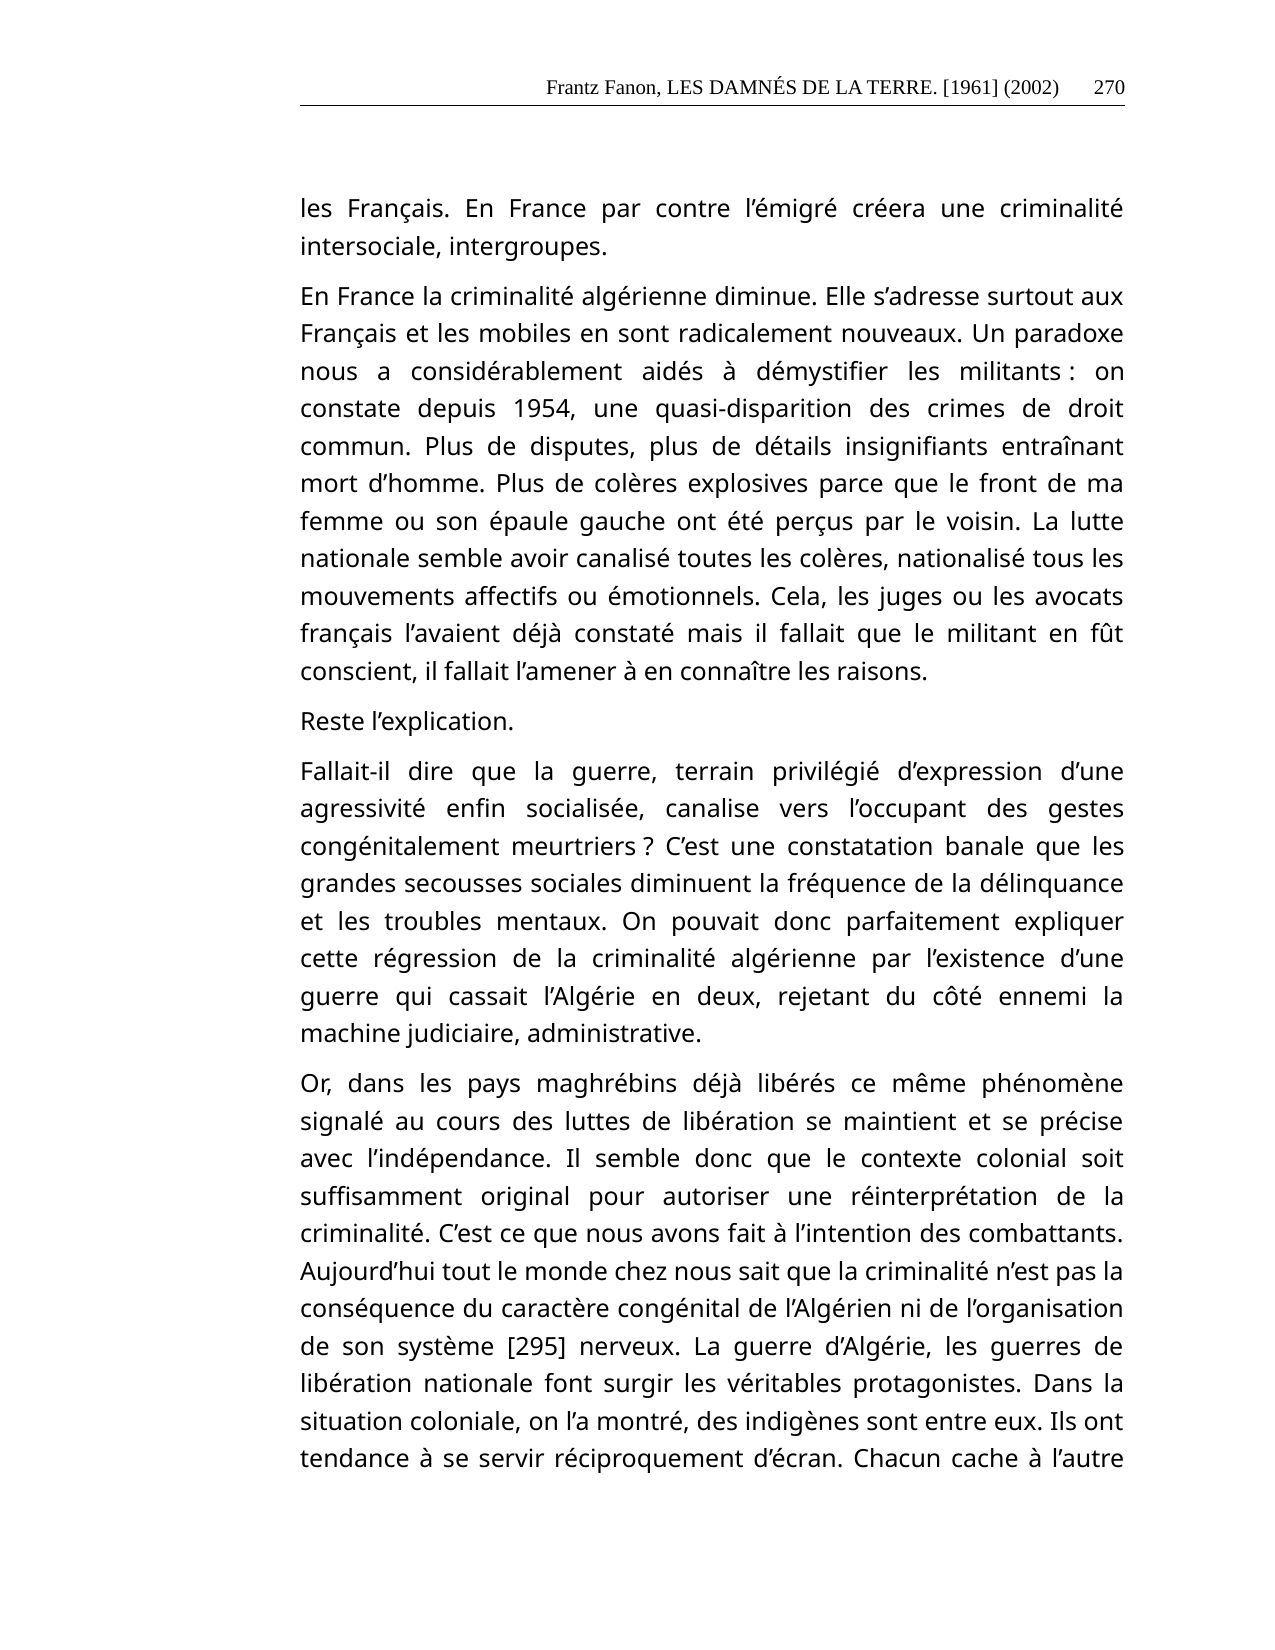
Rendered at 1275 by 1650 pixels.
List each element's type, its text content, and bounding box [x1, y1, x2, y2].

text En France la criminalité algérienne diminue. Elle s’adresse surtout aux Français et les mobiles en sont radicalement nouveaux. Un paradoxe nous a considérablement aidés à démystifier les militants : on constate depuis 1954, une quasi-disparition des crimes de droit commun. Plus de disputes, plus de détails insignifiants entraînant mort d’homme. Plus de colères explosives parce que le front de ma femme ou son épaule gauche ont été perçus par le voisin. La lutte nationale semble avoir canalisé toutes les colères, nationalisé tous les mouvements affectifs ou émotionnels. Cela, les juges ou les avocats français l’avaient déjà constaté mais il fallait que le militant en fût conscient, il fallait l’amener à en connaître les raisons. [300, 275, 1125, 687]
text Reste l’explication. [300, 700, 1125, 737]
text Or, dans les pays maghrébins déjà libérés ce même phénomène signalé au cours des luttes de libération se maintient et se précise avec l’indépendance. Il semble donc que le contexte colonial soit suffisamment original pour autoriser une réinterprétation de la criminalité. C’est ce que nous avons fait à l’intention des combattants. Aujourd’hui tout le monde chez nous sait que la criminalité n’est pas la conséquence du caractère congénital de l’Algérien ni de l’organisation de son système [295] nerveux. La guerre d’Algérie, les guerres de libération nationale font surgir les véritables protagonistes. Dans la situation coloniale, on l’a montré, des indigènes sont entre eux. Ils ont tendance à se servir réciproquement d’écran. Chacun cache à l’autre [300, 1062, 1125, 1475]
text les Français. En France par contre l’émigré créera une criminalité intersociale, intergroupes. [300, 187, 1125, 262]
text Fallait-il dire que la guerre, terrain privilégié d’expression d’une agressivité enfin socialisée, canalise vers l’occupant des gestes congénitalement meurtriers ? C’est une constatation banale que les grandes secousses sociales diminuent la fréquence de la délinquance et les troubles mentaux. On pouvait donc parfaitement expliquer cette régression de la criminalité algérienne par l’existence d’une guerre qui cassait l’Algérie en deux, rejetant du côté ennemi la machine judiciaire, administrative. [300, 750, 1125, 1050]
